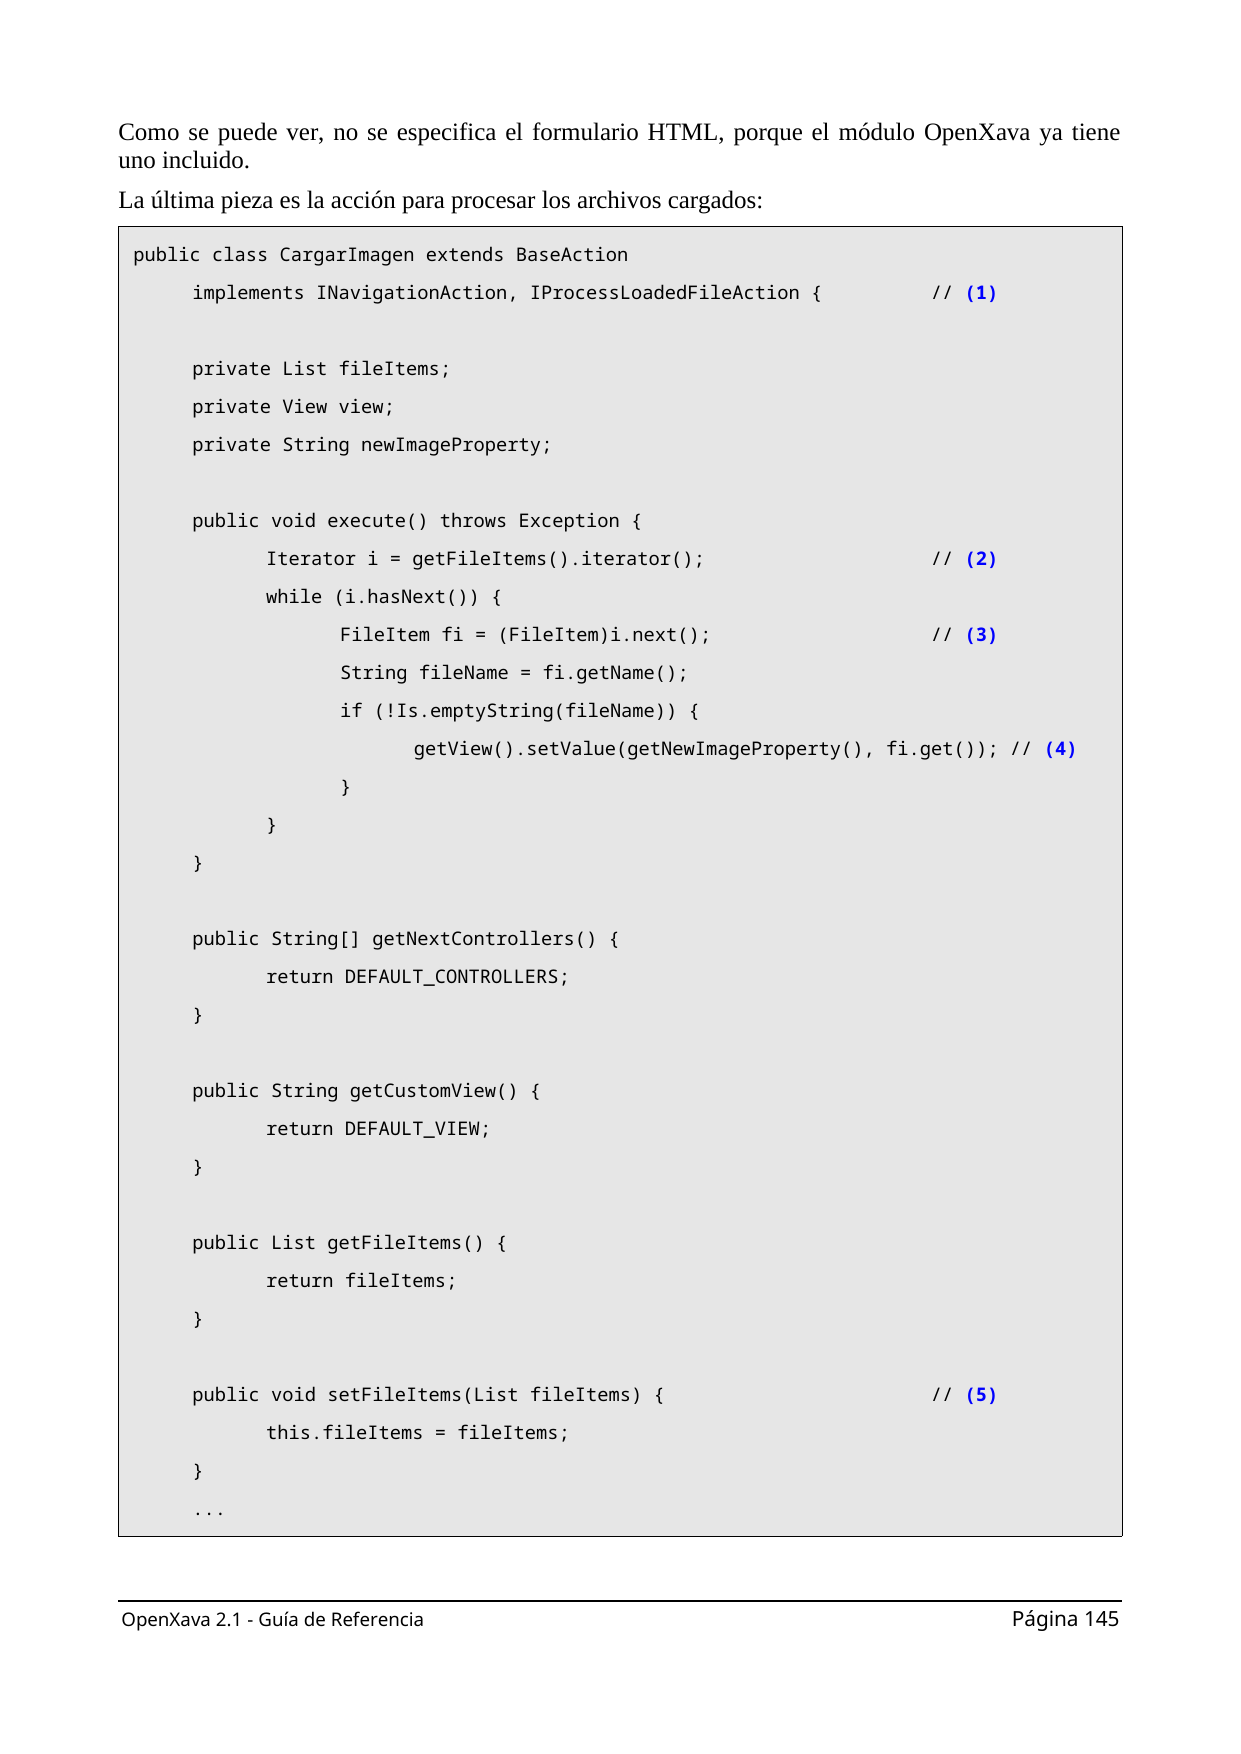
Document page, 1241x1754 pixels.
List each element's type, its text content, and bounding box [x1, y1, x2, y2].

text return DEFAULT_CONTROLLERS; [119, 949, 1122, 987]
text public void setFileItems(List fileItems) { // (5) [119, 1367, 1122, 1405]
text } [119, 987, 1122, 1025]
text getView().setValue(getNewImageProperty(), fi.get()); // (4) [119, 721, 1122, 758]
text } [119, 1443, 1122, 1481]
text Iterator i = getFileItems().iterator(); // (2) [119, 530, 1122, 568]
text public String[] getNextControllers() { [119, 911, 1122, 949]
text Como se puede ver, no se especifica el formulario HTML, porque el módulo OpenXava ya tiene uno incluido. [118, 118, 1122, 173]
text String fileName = fi.getName(); [119, 644, 1122, 682]
text private String newImageProperty; [119, 416, 1122, 454]
text if (!Is.emptyString(fileName)) { [119, 682, 1122, 721]
text } [119, 1139, 1122, 1177]
text public class CargarImagen extends BaseAction [119, 227, 1122, 264]
text private View view; [119, 378, 1122, 416]
text } [119, 797, 1122, 834]
text return fileItems; [119, 1253, 1122, 1291]
text } [119, 758, 1122, 797]
text public void execute() throws Exception { [119, 492, 1122, 530]
text implements INavigationAction, IProcessLoadedFileAction { // (1) [119, 264, 1122, 302]
text public String getCustomView() { [119, 1063, 1122, 1101]
text while (i.hasNext()) { [119, 568, 1122, 606]
text ... [119, 1481, 1122, 1536]
text FileItem fi = (FileItem)i.next(); // (3) [119, 606, 1122, 644]
text this.fileItems = fileItems; [119, 1405, 1122, 1443]
text } [119, 1291, 1122, 1329]
text La última pieza es la acción para procesar los archivos cargados: [118, 186, 1122, 214]
text public List getFileItems() { [119, 1215, 1122, 1253]
text return DEFAULT_VIEW; [119, 1101, 1122, 1139]
text } [119, 834, 1122, 873]
text private List fileItems; [119, 340, 1122, 378]
